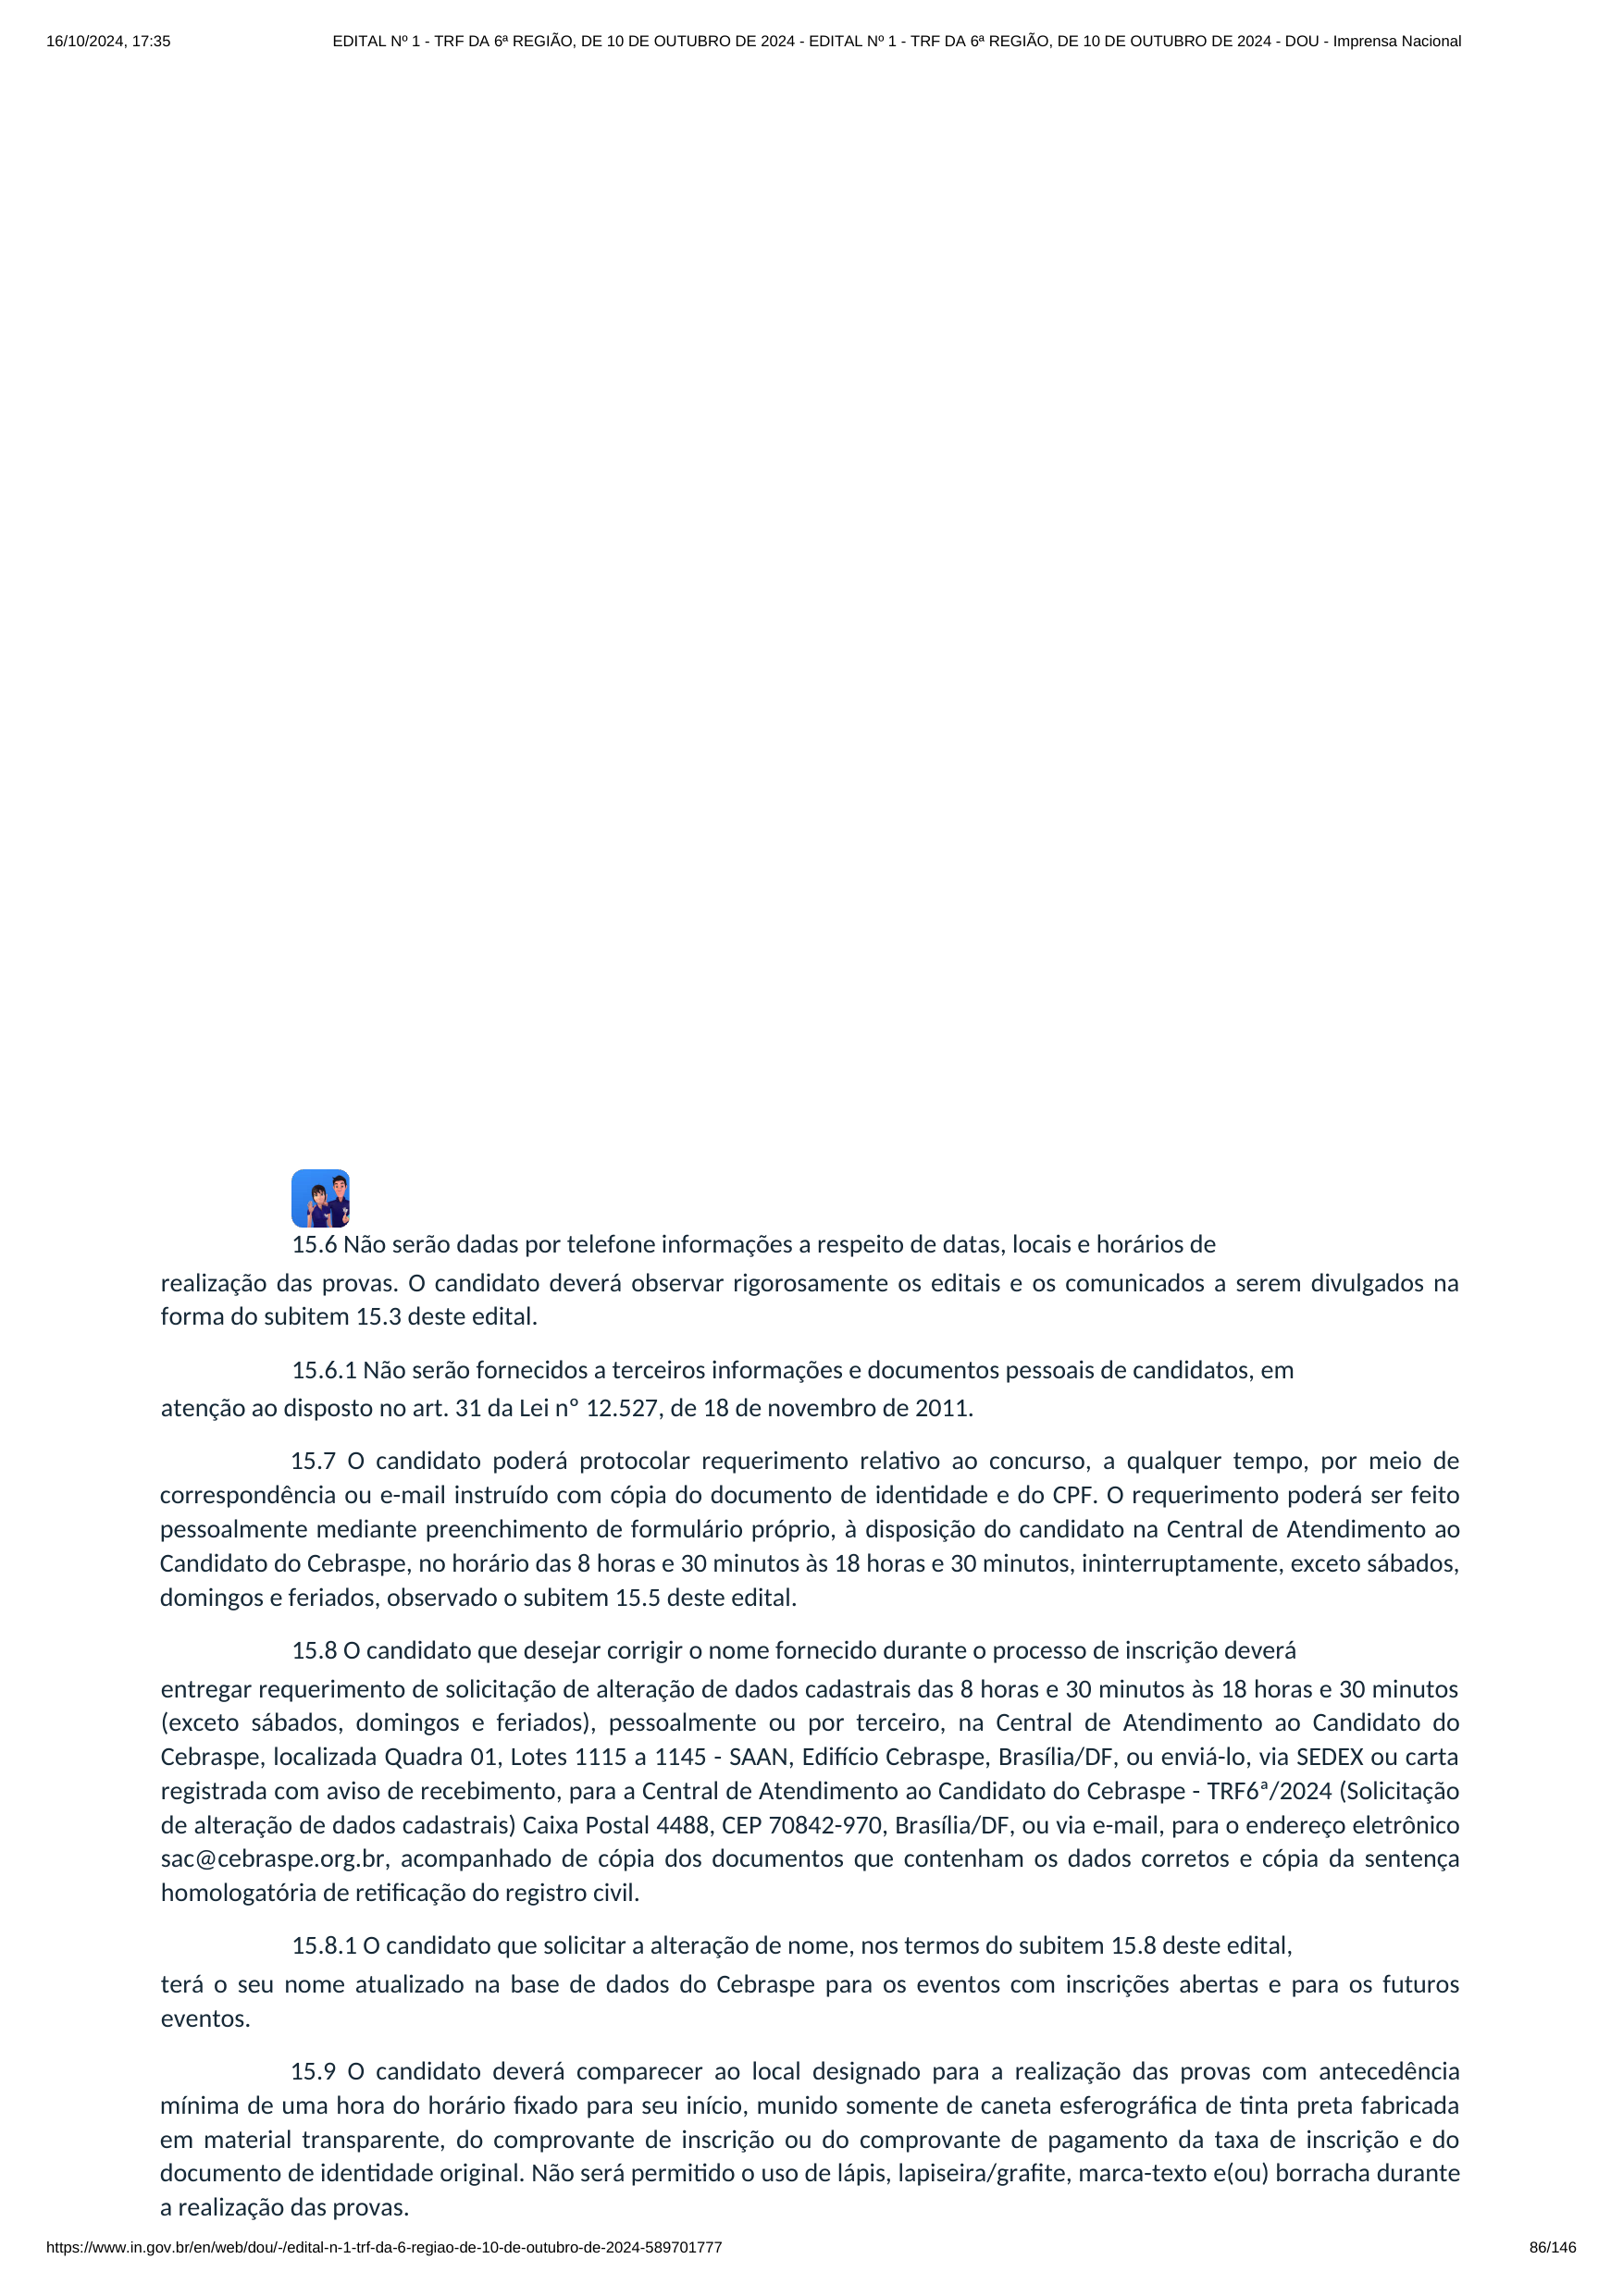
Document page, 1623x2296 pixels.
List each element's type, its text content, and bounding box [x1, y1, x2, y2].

text 15.8.1 O candidato que solicitar a alteração de nome, nos termos do subitem 15.8 deste edital, [291, 1929, 1462, 1961]
text realização das provas. O candidato deverá observar rigorosamente os editais e os comunicados a serem divulgados na forma do subitem 15.3 deste edital. [161, 1266, 1462, 1332]
text 15.6 Não serão dadas por telefone informações a respeito de datas, locais e horários de [291, 1228, 1462, 1259]
text 15.6.1 Não serão fornecidos a terceiros informações e documentos pessoais de candidatos, em [291, 1353, 1462, 1385]
text entregar requerimento de solicitação de alteração de dados cadastrais das 8 horas e 30 minutos às 18 horas e 30 minutos (exceto sábados, domingos e feriados), pessoalmente ou por terceiro, na Central de Atendimento ao Candidato do Cebraspe, localizada Quadra 01, Lotes 1115 a 1145 - SAAN, Edifício Cebraspe, Brasília/DF, ou enviá-lo, via SEDEX ou carta registrada com aviso de recebimento, para a Central de Atendimento ao Candidato do Cebraspe - TRF6ª/2024 (Solicitação de alteração de dados cadastrais) Caixa Postal 4488, CEP 70842-970, Brasília/DF, ou via e-mail, para o endereço eletrônico sac@cebraspe.org.br, acompanhado de cópia dos documentos que contenham os dados corretos e cópia da sentença homologatória de retificação do registro civil. [161, 1673, 1462, 1908]
text 15.8 O candidato que desejar corrigir o nome fornecido durante o processo de inscrição deverá [291, 1634, 1462, 1665]
text 15.7 O candidato poderá protocolar requerimento relativo ao concurso, a qualquer tempo, por meio de correspondência ou e-mail instruído com cópia do documento de identidade e do CPF. O requerimento poderá ser feito pessoalmente mediante preenchimento de formulário próprio, à disposição do candidato na Central de Atendimento ao Candidato do Cebraspe, no horário das 8 horas e 30 minutos às 18 horas e 30 minutos, ininterruptamente, exceto sábados, domingos e feriados, observado o subitem 15.5 deste edital. [160, 1445, 1462, 1612]
text terá o seu nome atualizado na base de dados do Cebraspe para os eventos com inscrições abertas e para os futuros eventos. [161, 1968, 1462, 2033]
text atenção ao disposto no art. 31 da Lei nº 12.527, de 18 de novembro de 2011. [161, 1391, 1462, 1424]
text 15.9 O candidato deverá comparecer ao local designado para a realização das provas com antecedência mínima de uma hora do horário fixado para seu início, munido somente de caneta esferográfica de tinta preta fabricada em material transparente, do comprovante de inscrição ou do comprovante de pagamento da taxa de inscrição e do documento de identidade original. Não será permitido o uso de lápis, lapiseira/grafite, marca-texto e(ou) borracha durante a realização das provas. [160, 2055, 1462, 2222]
